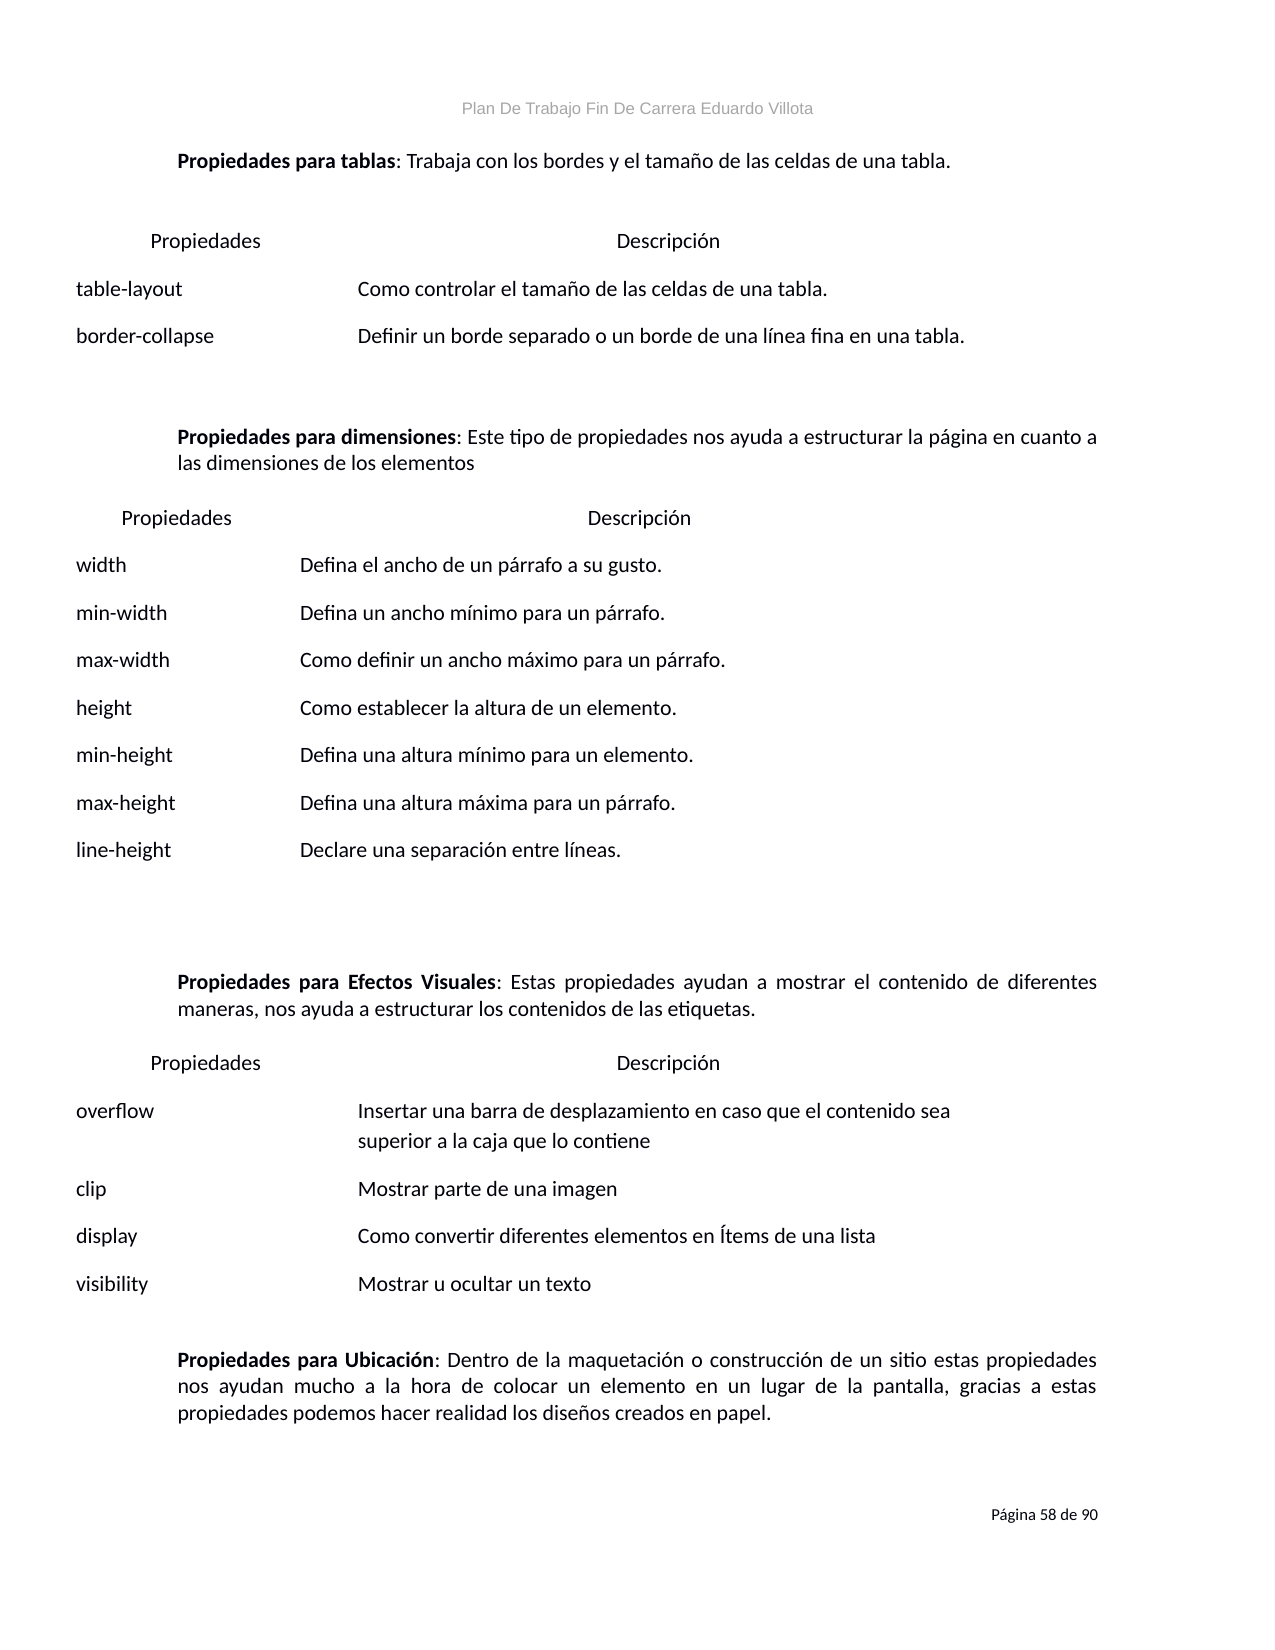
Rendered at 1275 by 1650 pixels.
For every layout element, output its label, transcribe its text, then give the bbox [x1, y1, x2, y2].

table_cell line-height [65, 837, 288, 884]
table_cell Como convertir diferentes elementos en Ítems de una lista [346, 1223, 990, 1270]
table_cell visibility [65, 1270, 346, 1318]
table_cell max-width [65, 647, 288, 694]
table_cell Como definir un ancho máximo para un párrafo. [289, 647, 990, 694]
table_cell clip [65, 1175, 346, 1223]
table_cell max-height [65, 789, 288, 837]
table_cell Mostrar u ocultar un texto [346, 1270, 990, 1318]
table_cell Definir un borde separado o un borde de una línea fina en una tabla. [346, 322, 990, 370]
table_header Propiedades [65, 504, 288, 552]
text Propiedades para Ubicación: Dentro de la maquetación o construcción de un sitio estas propiedades nos ayudan mucho a la hora de colocar un elemento en un lugar de la pantalla, gracias a estas propiedades podemos hacer realidad los diseños creados en papel. [177, 1346, 1098, 1426]
table_cell border-collapse [65, 322, 346, 370]
table_header Descripción [346, 1050, 990, 1097]
table_cell overflow [65, 1097, 346, 1175]
table_cell width [65, 552, 288, 599]
table_header Descripción [289, 504, 990, 552]
table_cell Defina un ancho mínimo para un párrafo. [289, 599, 990, 647]
table_cell Defina el ancho de un párrafo a su gusto. [289, 552, 990, 599]
table_cell Como establecer la altura de un elemento. [289, 694, 990, 742]
text Propiedades para tablas: Trabaja con los bordes y el tamaño de las celdas de una tabla. [177, 148, 1098, 174]
table_cell min-height [65, 742, 288, 789]
table_cell Como controlar el tamaño de las celdas de una tabla. [346, 275, 990, 322]
table_cell Defina una altura máxima para un párrafo. [289, 789, 990, 837]
text Propiedades para Efectos Visuales: Estas propiedades ayudan a mostrar el contenido de diferentes maneras, nos ayuda a estructurar los contenidos de las etiquetas. [177, 968, 1098, 1022]
table_cell Defina una altura mínimo para un elemento. [289, 742, 990, 789]
table_header Descripción [346, 227, 990, 275]
table_cell display [65, 1223, 346, 1270]
table_header Propiedades [65, 227, 346, 275]
table_cell Mostrar parte de una imagen [346, 1175, 990, 1223]
table_cell Declare una separación entre líneas. [289, 837, 990, 884]
table_cell height [65, 694, 288, 742]
table_cell Insertar una barra de desplazamiento en caso que el contenido sea superior a la caja que lo contiene [346, 1097, 990, 1175]
table_cell min-width [65, 599, 288, 647]
table_header Propiedades [65, 1050, 346, 1097]
text Propiedades para dimensiones: Este tipo de propiedades nos ayuda a estructurar la página en cuanto a las dimensiones de los elementos [177, 423, 1098, 476]
table_cell table-layout [65, 275, 346, 322]
